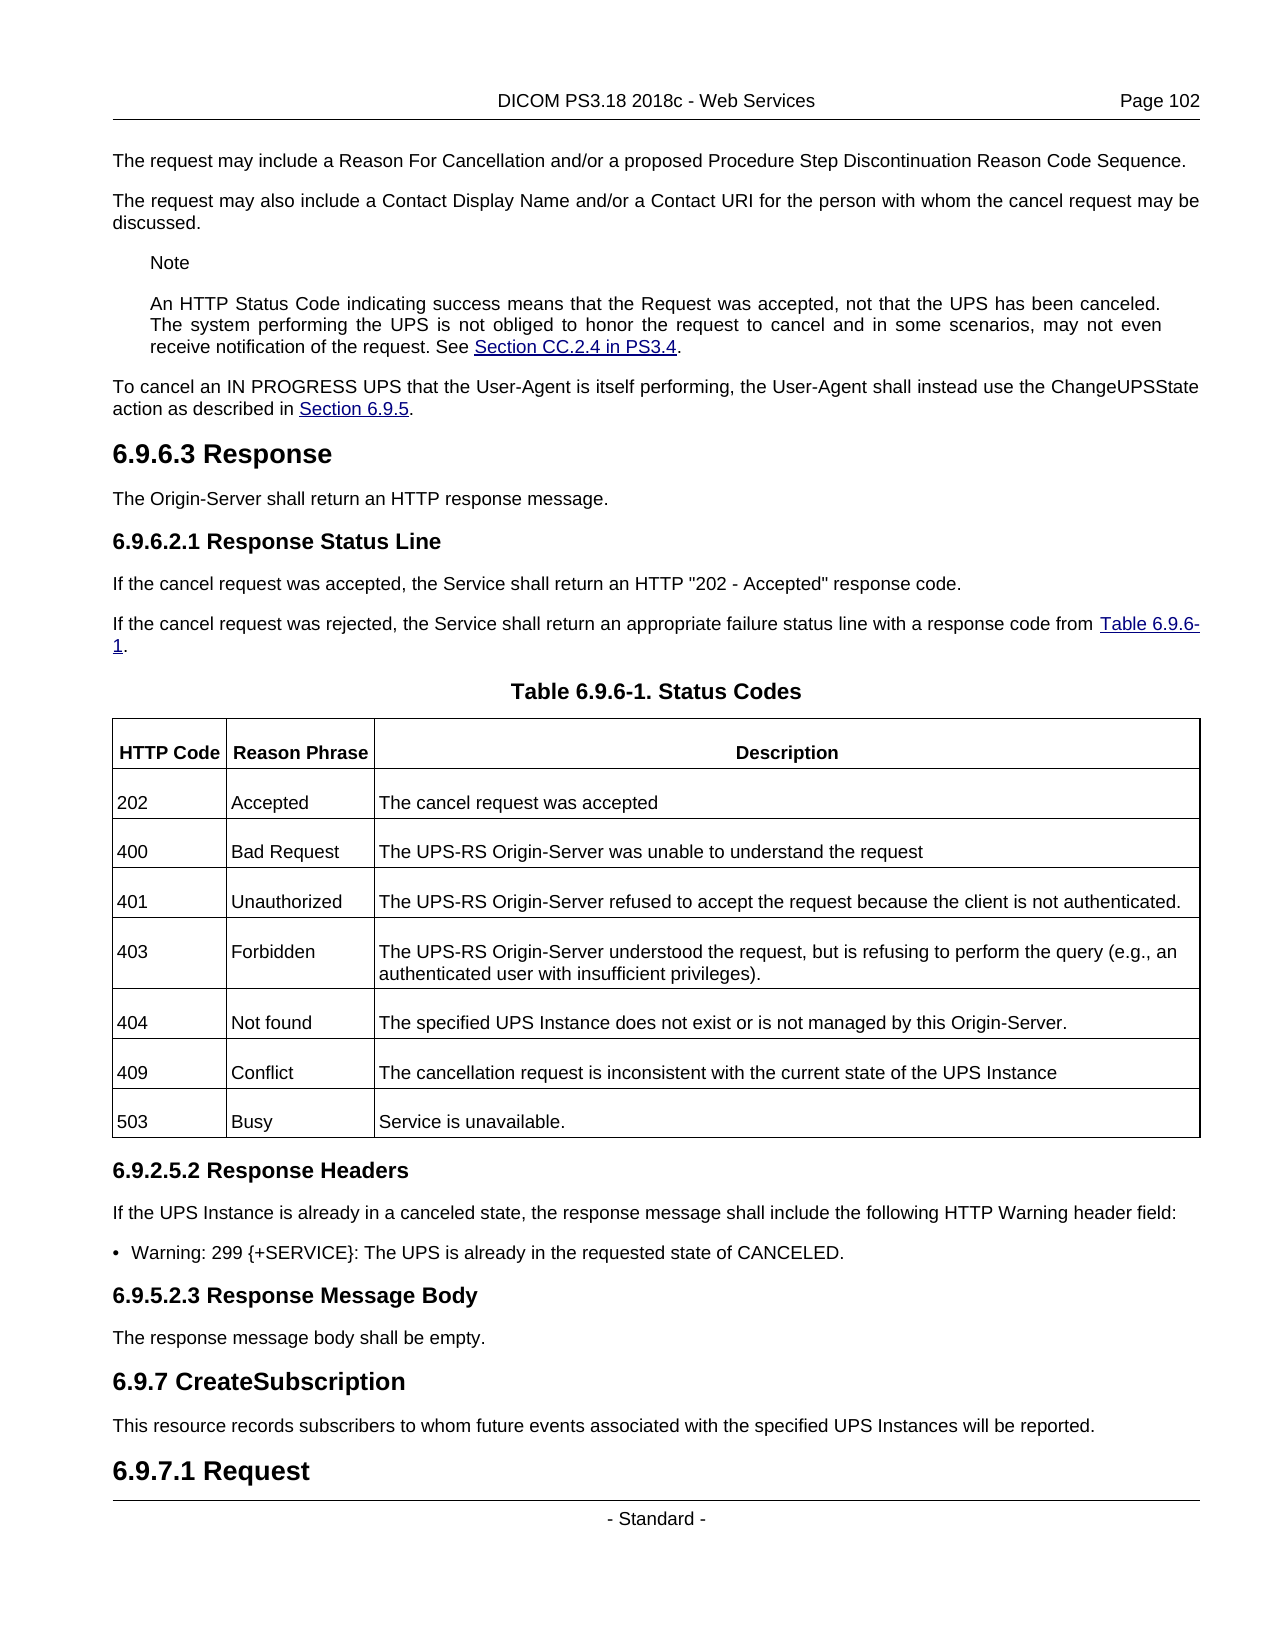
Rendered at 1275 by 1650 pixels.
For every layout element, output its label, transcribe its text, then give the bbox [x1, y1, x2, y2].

text 6.9.6.2.1 Response Status Line [112, 528, 1200, 554]
table_cell 409 [113, 1039, 226, 1087]
text 6.9.6.3 Response [112, 438, 1200, 469]
table_cell Conflict [227, 1039, 374, 1087]
text If the UPS Instance is already in a canceled state, the response message shall include the following HTTP Warning header field: [112, 1201, 1200, 1223]
table_cell Not found [227, 989, 374, 1038]
table_cell The cancellation request is inconsistent with the current state of the UPS Instance [375, 1039, 1199, 1087]
text If the cancel request was accepted, the Service shall return an HTTP "202 - Accepted" response code. [112, 573, 1200, 594]
table_cell The UPS-RS Origin-Server was unable to understand the request [375, 819, 1199, 867]
table_cell 503 [113, 1089, 226, 1137]
text An HTTP Status Code indicating success means that the Request was accepted, not that the UPS has been canceled. The system performing the UPS is not obliged to honor the request to cancel and in some scenarios, may not even receive notification of the request. See Section CC.2.4 in PS3.4. [150, 292, 1162, 357]
table_cell The specified UPS Instance does not exist or is not managed by this Origin-Server. [375, 989, 1199, 1038]
text 6.9.7.1 Request [112, 1455, 1200, 1486]
table_cell 202 [113, 769, 226, 817]
table_cell The UPS-RS Origin-Server refused to accept the request because the client is not authenticated. [375, 868, 1199, 917]
text The response message body shall be empty. [112, 1327, 1200, 1348]
table_cell The UPS-RS Origin-Server understood the request, but is refusing to perform the query (e.g., an authenticated user with insufficient privileges). [375, 918, 1199, 988]
table_header Description [375, 719, 1199, 768]
text 6.9.5.2.3 Response Message Body [112, 1282, 1200, 1308]
table_header Reason Phrase [227, 719, 374, 768]
table_cell Service is unavailable. [375, 1089, 1199, 1137]
text Note [150, 252, 1162, 274]
table_cell Forbidden [227, 918, 374, 988]
table_cell 404 [113, 989, 226, 1038]
table_cell 400 [113, 819, 226, 867]
text If the cancel request was rejected, the Service shall return an appropriate failure status line with a response code from Table 6.9.6-1. [112, 613, 1200, 656]
table_header HTTP Code [113, 719, 226, 768]
list Warning: 299 {+SERVICE}: The UPS is already in the requested state of CANCELED. [112, 1242, 1200, 1263]
text This resource records subscribers to whom future events associated with the specified UPS Instances will be reported. [112, 1414, 1200, 1436]
table_cell Unauthorized [227, 868, 374, 917]
text The Origin-Server shall return an HTTP response message. [112, 488, 1200, 509]
text 6.9.2.5.2 Response Headers [112, 1157, 1200, 1183]
table_cell 401 [113, 868, 226, 917]
table_cell Accepted [227, 769, 374, 817]
text 6.9.7 CreateSubscription [112, 1367, 1200, 1396]
table_cell The cancel request was accepted [375, 769, 1199, 817]
table_cell Busy [227, 1089, 374, 1137]
text The request may include a Reason For Cancellation and/or a proposed Procedure Step Discontinuation Reason Code Sequence. [112, 150, 1200, 172]
text To cancel an IN PROGRESS UPS that the User-Agent is itself performing, the User-Agent shall instead use the ChangeUPSState action as described in Section 6.9.5. [112, 376, 1200, 419]
table_cell 403 [113, 918, 226, 988]
text The request may also include a Contact Display Name and/or a Contact URI for the person with whom the cancel request may be discussed. [112, 190, 1200, 233]
text Table 6.9.6-1. Status Codes [112, 679, 1200, 704]
table_cell Bad Request [227, 819, 374, 867]
